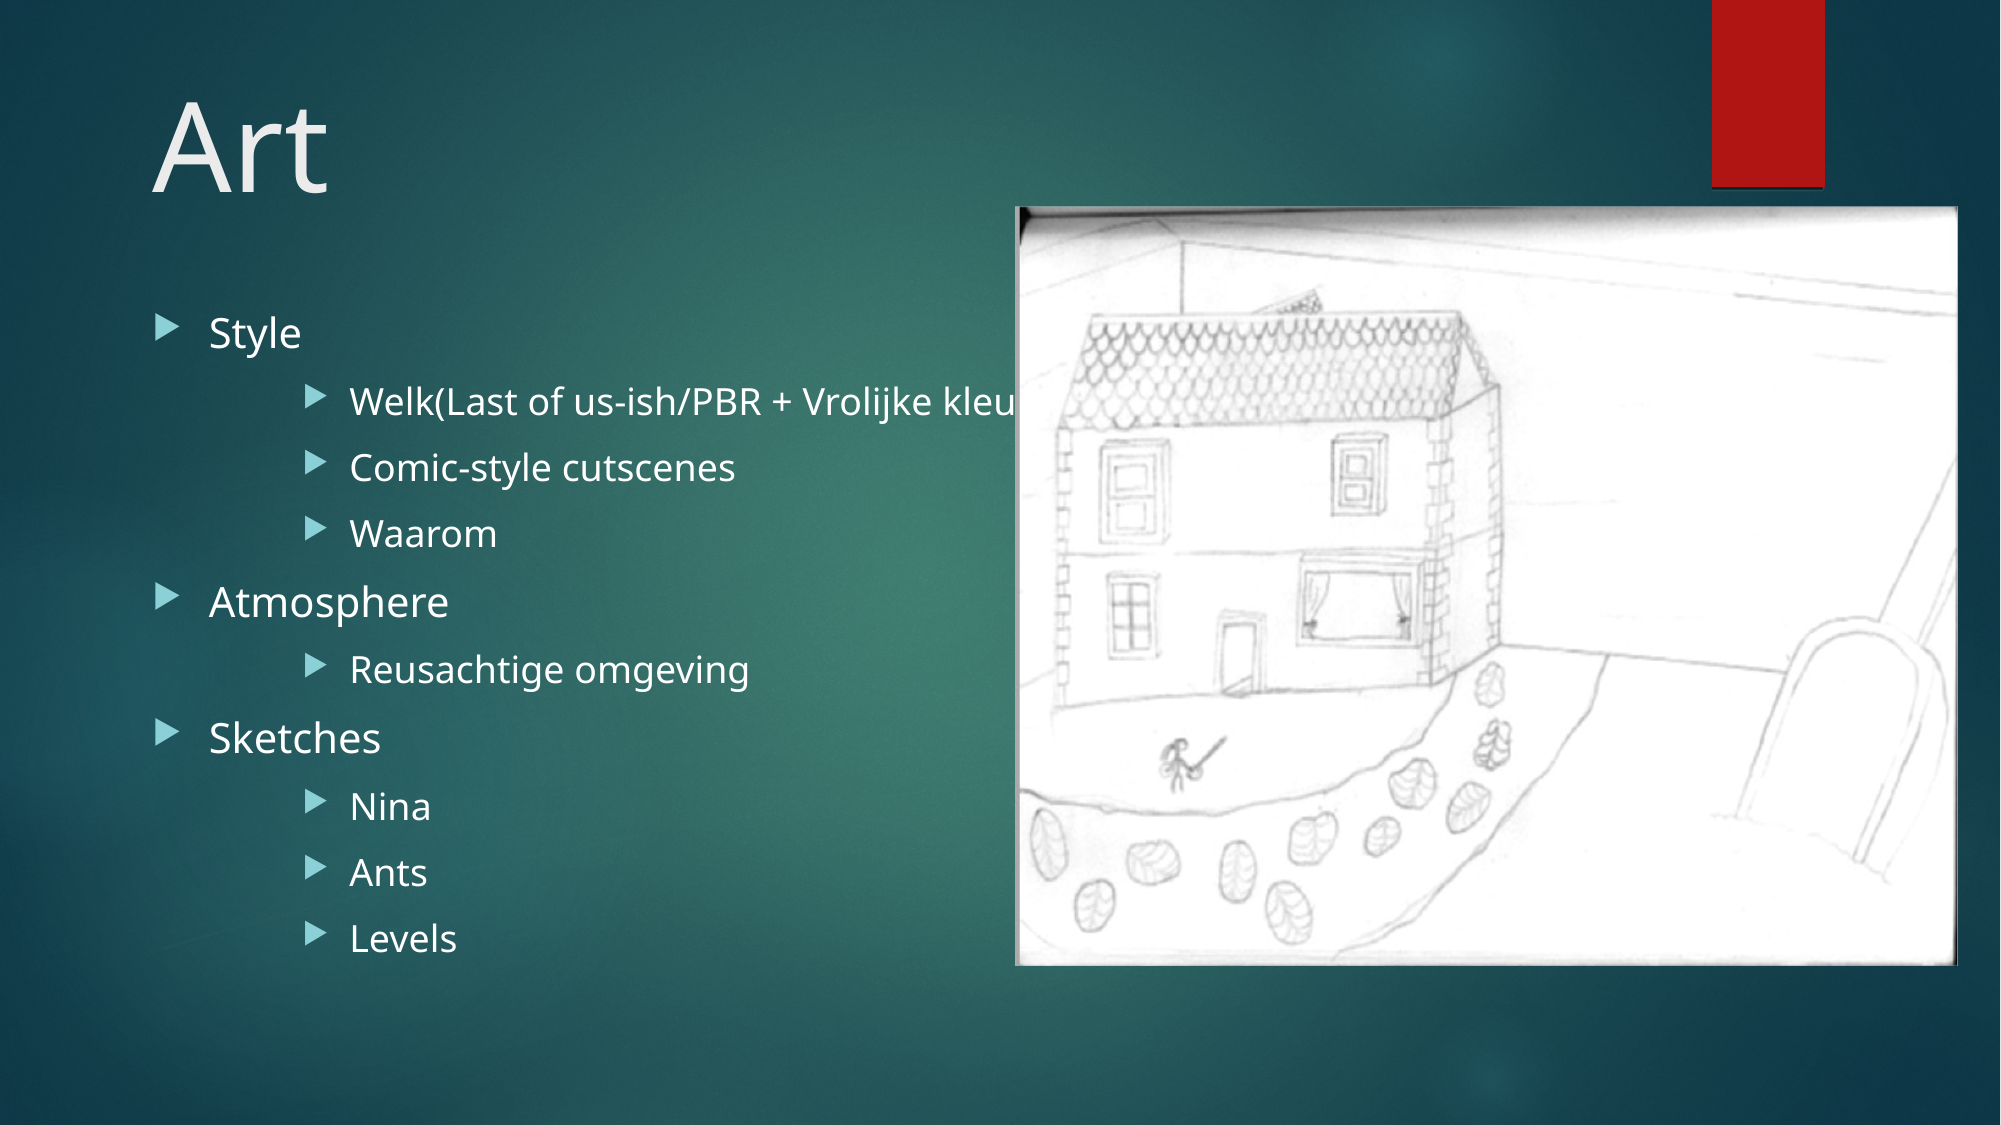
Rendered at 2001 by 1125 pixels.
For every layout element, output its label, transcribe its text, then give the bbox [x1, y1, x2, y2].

picture [1014, 206, 1958, 966]
title Art [137, 59, 366, 278]
list Style Welk(Last of us-ish/PBR + Vrolijke kleuren) Comic-style cutscenes Waarom Atmosphere Reusachtige omgeving Sketches Nina Ants Levels [137, 299, 1147, 1014]
